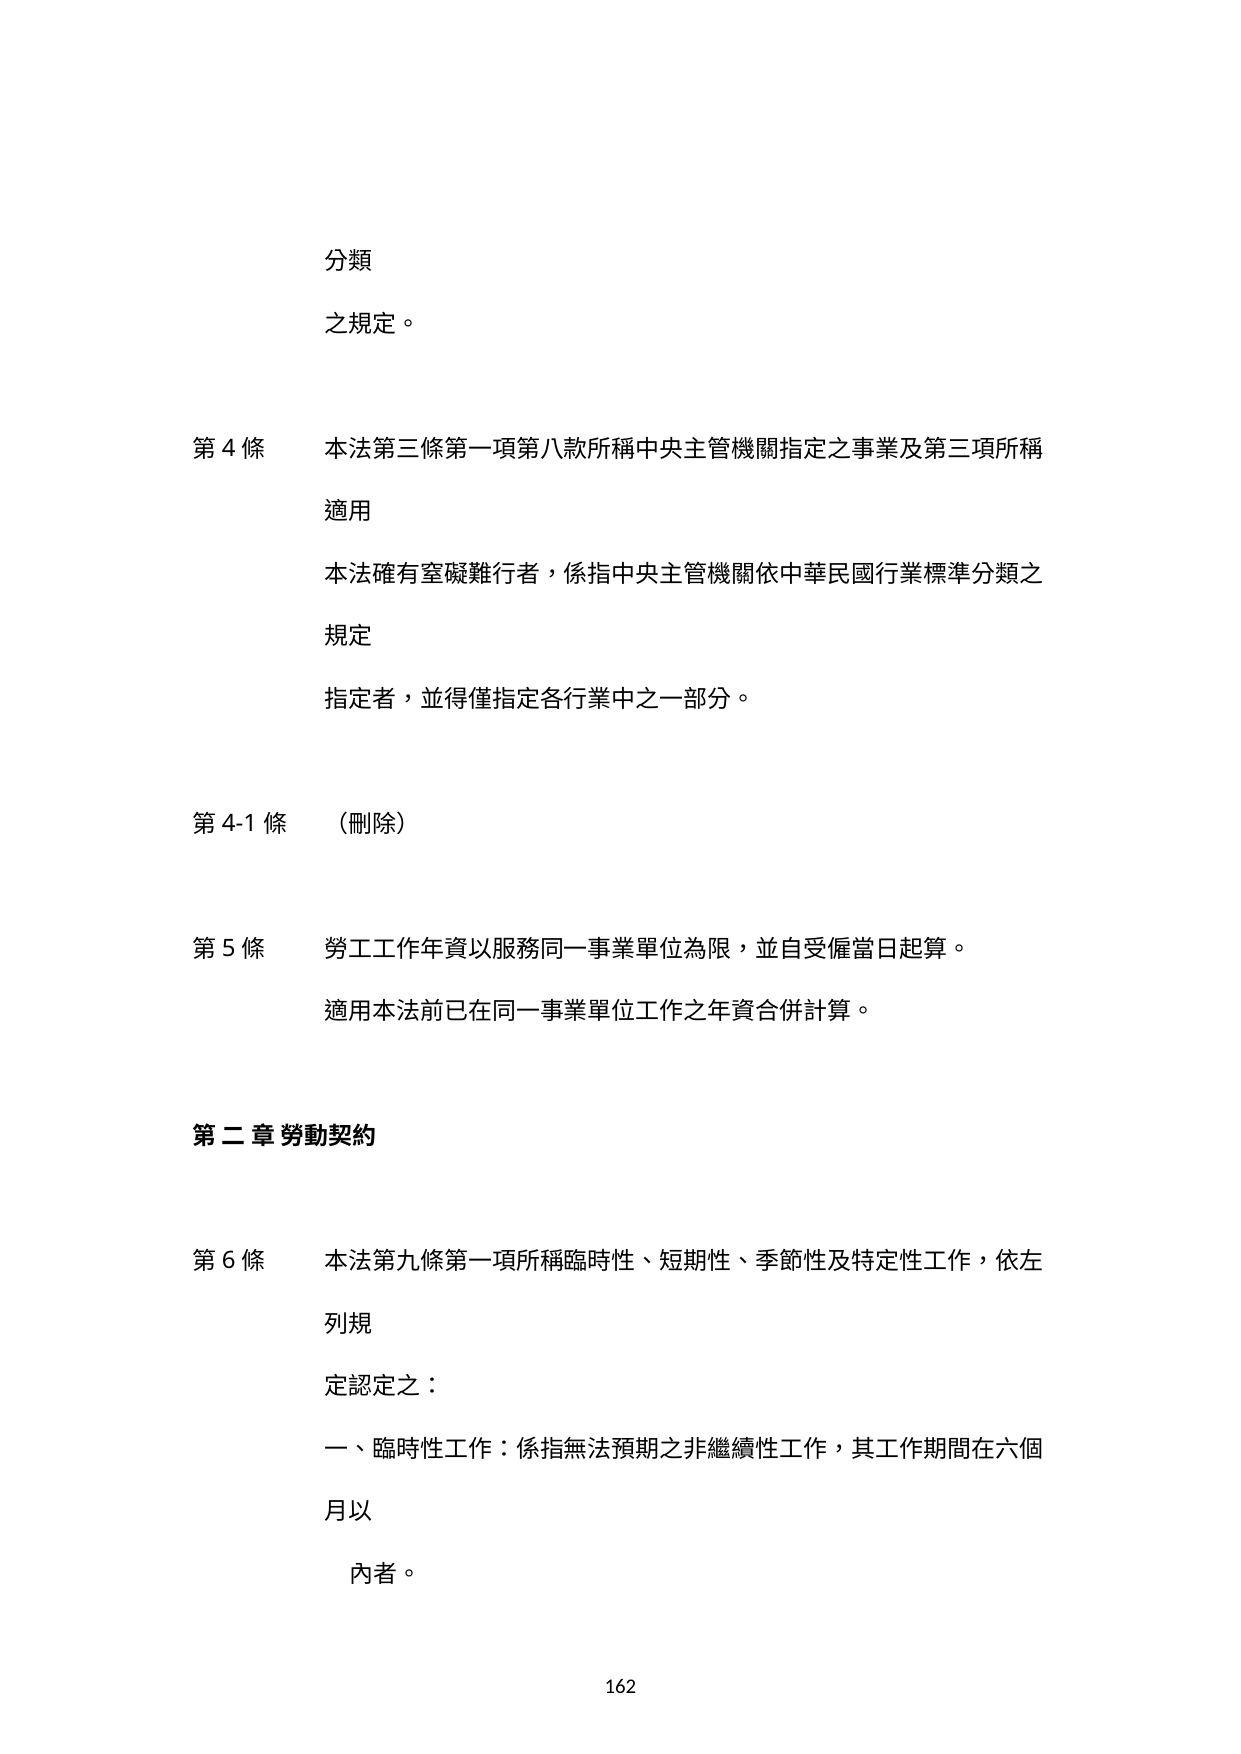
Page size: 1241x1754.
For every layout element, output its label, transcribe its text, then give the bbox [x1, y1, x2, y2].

table_cell [188, 155, 306, 347]
table_cell （刪除） [319, 722, 1053, 847]
table_cell 第 二 章 勞動契約 [188, 1035, 1053, 1160]
table_cell [306, 847, 319, 1035]
table_cell 第 5 條 [188, 847, 306, 1035]
table_cell 本法第九條第一項所稱臨時性、短期性、季節性及特定性工作，依左列規 定認定之： 一、臨時性工作：係指無法預期之非繼續性工作，其工作期間在六個月以 內者。 [319, 1160, 1053, 1597]
table_cell [306, 155, 319, 347]
table_cell 第 4 條 [188, 347, 306, 722]
table_cell 分類 之規定。 [319, 155, 1053, 347]
table_cell 本法第三條第一項第八款所稱中央主管機關指定之事業及第三項所稱適用 本法確有窒礙難行者，係指中央主管機關依中華民國行業標準分類之規定 指定者，並得僅指定各行業中之一部分。 [319, 347, 1053, 722]
table_cell 勞工工作年資以服務同一事業單位為限，並自受僱當日起算。 適用本法前已在同一事業單位工作之年資合併計算。 [319, 847, 1053, 1035]
table_cell 第 6 條 [188, 1160, 306, 1597]
table_cell 第 4-1 條 [188, 722, 306, 847]
table_cell [306, 1160, 319, 1597]
table_cell [306, 347, 319, 722]
table_cell [306, 722, 319, 847]
